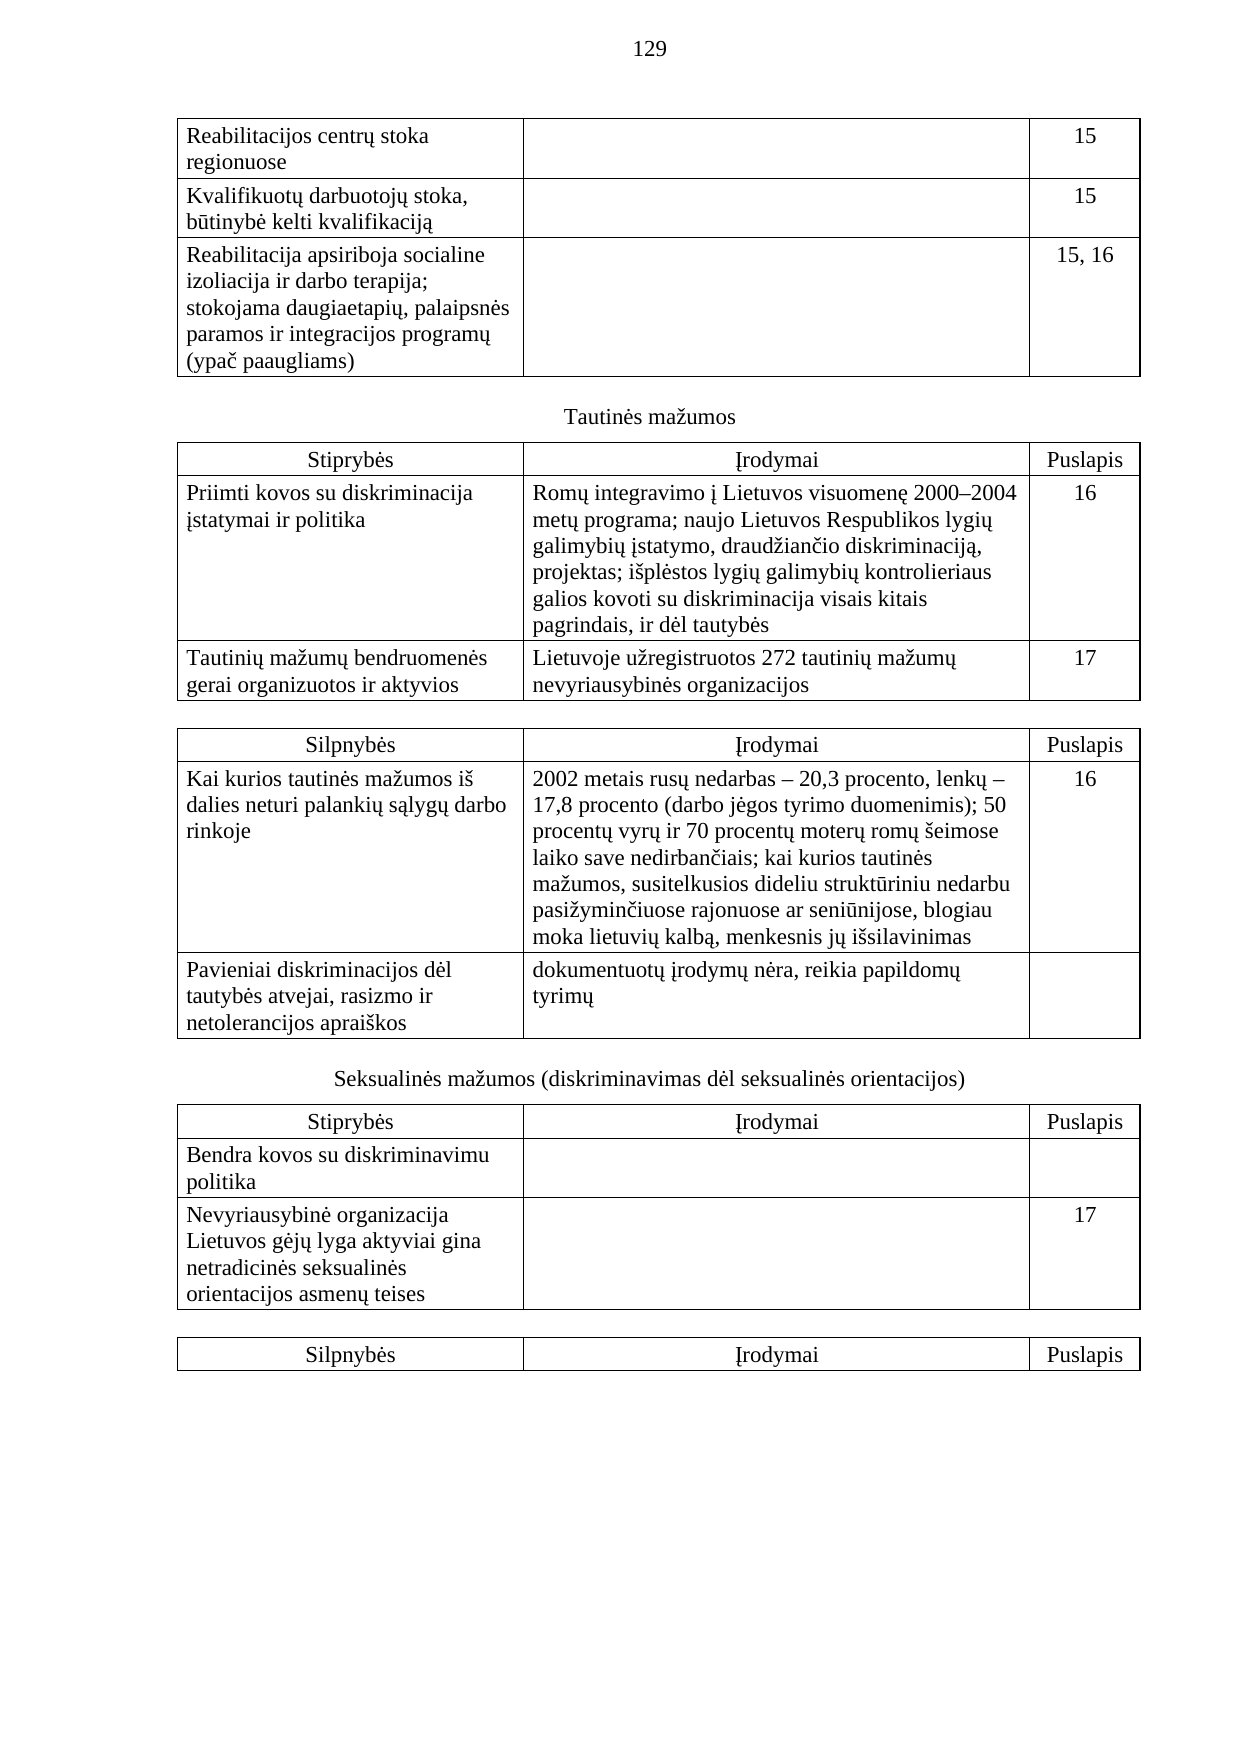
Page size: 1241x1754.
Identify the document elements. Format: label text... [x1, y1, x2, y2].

table_header Silpnybės [178, 729, 523, 761]
table_cell [524, 1198, 1029, 1309]
table_header Įrodymai [524, 1338, 1029, 1370]
table_cell Lietuvoje užregistruotos 272 tautinių mažumų nevyriausybinės organizacijos [524, 641, 1029, 700]
table_cell Reabilitacija apsiriboja socialine izoliacija ir darbo terapija; stokojama daugiaetapių, palaipsnės paramos ir integracijos programų (ypač paaugliams) [178, 238, 523, 376]
table_header Puslapis [1030, 1105, 1139, 1137]
table_cell 15 [1030, 179, 1139, 237]
text Tautinės mažumos [177, 403, 1122, 430]
table_cell Reabilitacijos centrų stoka regionuose [178, 119, 523, 178]
table_cell [1030, 1139, 1139, 1197]
table_header Įrodymai [524, 1105, 1029, 1137]
table_cell Kvalifikuotų darbuotojų stoka, būtinybė kelti kvalifikaciją [178, 179, 523, 237]
table_header Įrodymai [524, 729, 1029, 761]
table_cell 15 [1030, 119, 1139, 178]
table_cell [524, 1139, 1029, 1197]
table_cell Tautinių mažumų bendruomenės gerai organizuotos ir aktyvios [178, 641, 523, 700]
table_header Stiprybės [178, 1105, 523, 1137]
table_cell Romų integravimo į Lietuvos visuomenę 2000–2004 metų programa; naujo Lietuvos Respublikos lygių galimybių įstatymo, draudžiančio diskriminaciją, projektas; išplėstos lygių galimybių kontrolieriaus galios kovoti su diskriminacija visais kitais pagrindais, ir dėl tautybės [524, 476, 1029, 640]
table_header Puslapis [1030, 443, 1139, 475]
table_cell Priimti kovos su diskriminacija įstatymai ir politika [178, 476, 523, 640]
table_cell [1030, 953, 1139, 1038]
table_header Puslapis [1030, 729, 1139, 761]
table_cell 16 [1030, 476, 1139, 640]
table_cell [524, 119, 1029, 178]
table_cell Nevyriausybinė organizacija Lietuvos gėjų lyga aktyviai gina netradicinės seksualinės orientacijos asmenų teises [178, 1198, 523, 1309]
table_header Stiprybės [178, 443, 523, 475]
table_cell [524, 238, 1029, 376]
table_cell Pavieniai diskriminacijos dėl tautybės atvejai, rasizmo ir netolerancijos apraiškos [178, 953, 523, 1038]
table_cell [524, 179, 1029, 237]
table_cell Bendra kovos su diskriminavimu politika [178, 1139, 523, 1197]
table_cell 15, 16 [1030, 238, 1139, 376]
table_header Puslapis [1030, 1338, 1139, 1370]
table_cell dokumentuotų įrodymų nėra, reikia papildomų tyrimų [524, 953, 1029, 1038]
text Seksualinės mažumos (diskriminavimas dėl seksualinės orientacijos) [177, 1065, 1122, 1092]
table_header Silpnybės [178, 1338, 523, 1370]
table_cell Kai kurios tautinės mažumos iš dalies neturi palankių sąlygų darbo rinkoje [178, 762, 523, 952]
table_cell 17 [1030, 1198, 1139, 1309]
table_cell 16 [1030, 762, 1139, 952]
table_cell 2002 metais rusų nedarbas – 20,3 procento, lenkų – 17,8 procento (darbo jėgos tyrimo duomenimis); 50 procentų vyrų ir 70 procentų moterų romų šeimose laiko save nedirbančiais; kai kurios tautinės mažumos, susitelkusios dideliu struktūriniu nedarbu pasižyminčiuose rajonuose ar seniūnijose, blogiau moka lietuvių kalbą, menkesnis jų išsilavinimas [524, 762, 1029, 952]
table_header Įrodymai [524, 443, 1029, 475]
table_cell 17 [1030, 641, 1139, 700]
